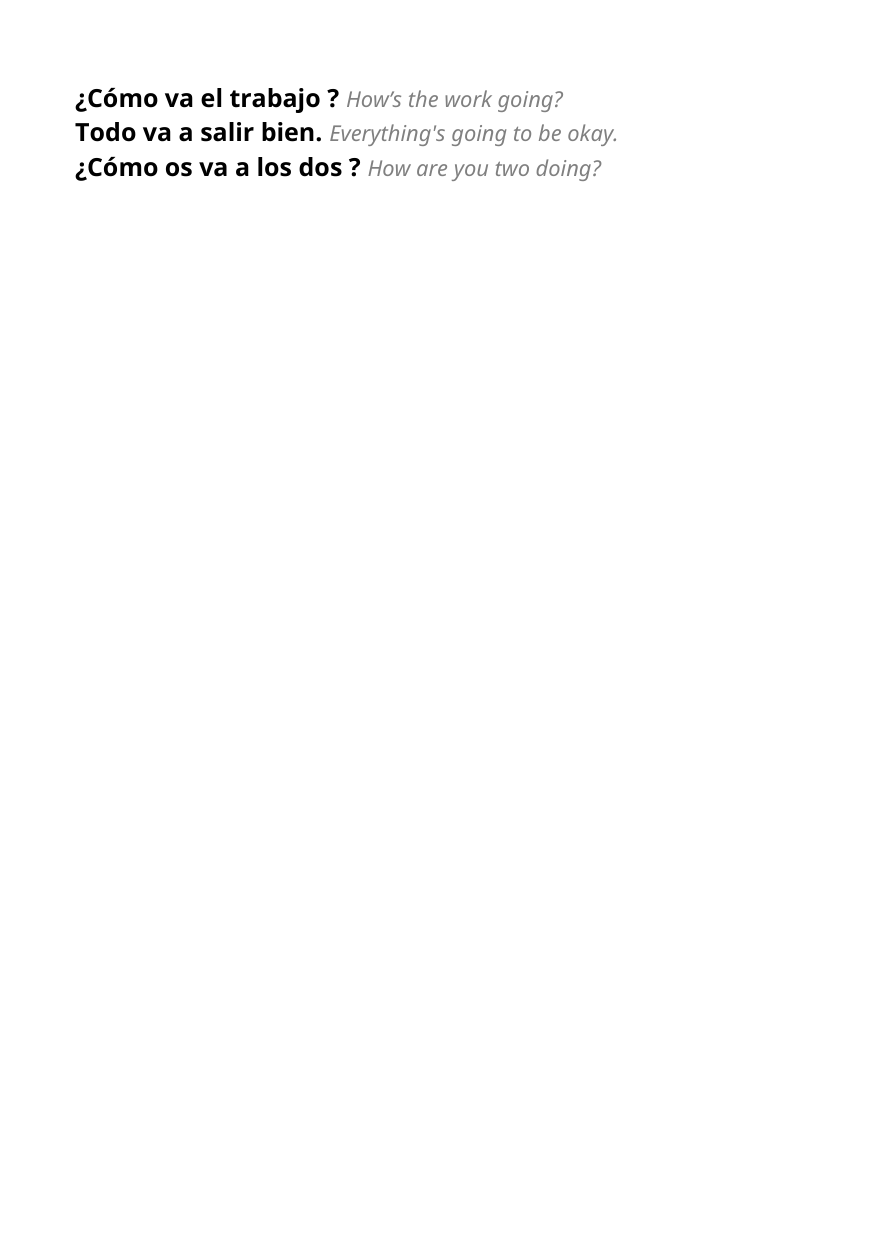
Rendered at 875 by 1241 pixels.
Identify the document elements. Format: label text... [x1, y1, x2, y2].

text Todo va a salir bien. Everything's going to be okay. [75, 115, 799, 149]
text ¿Cómo os va a los dos ? How are you two doing? [75, 149, 799, 183]
text ¿Cómo va el trabajo ? How’s the work going? [75, 81, 799, 115]
